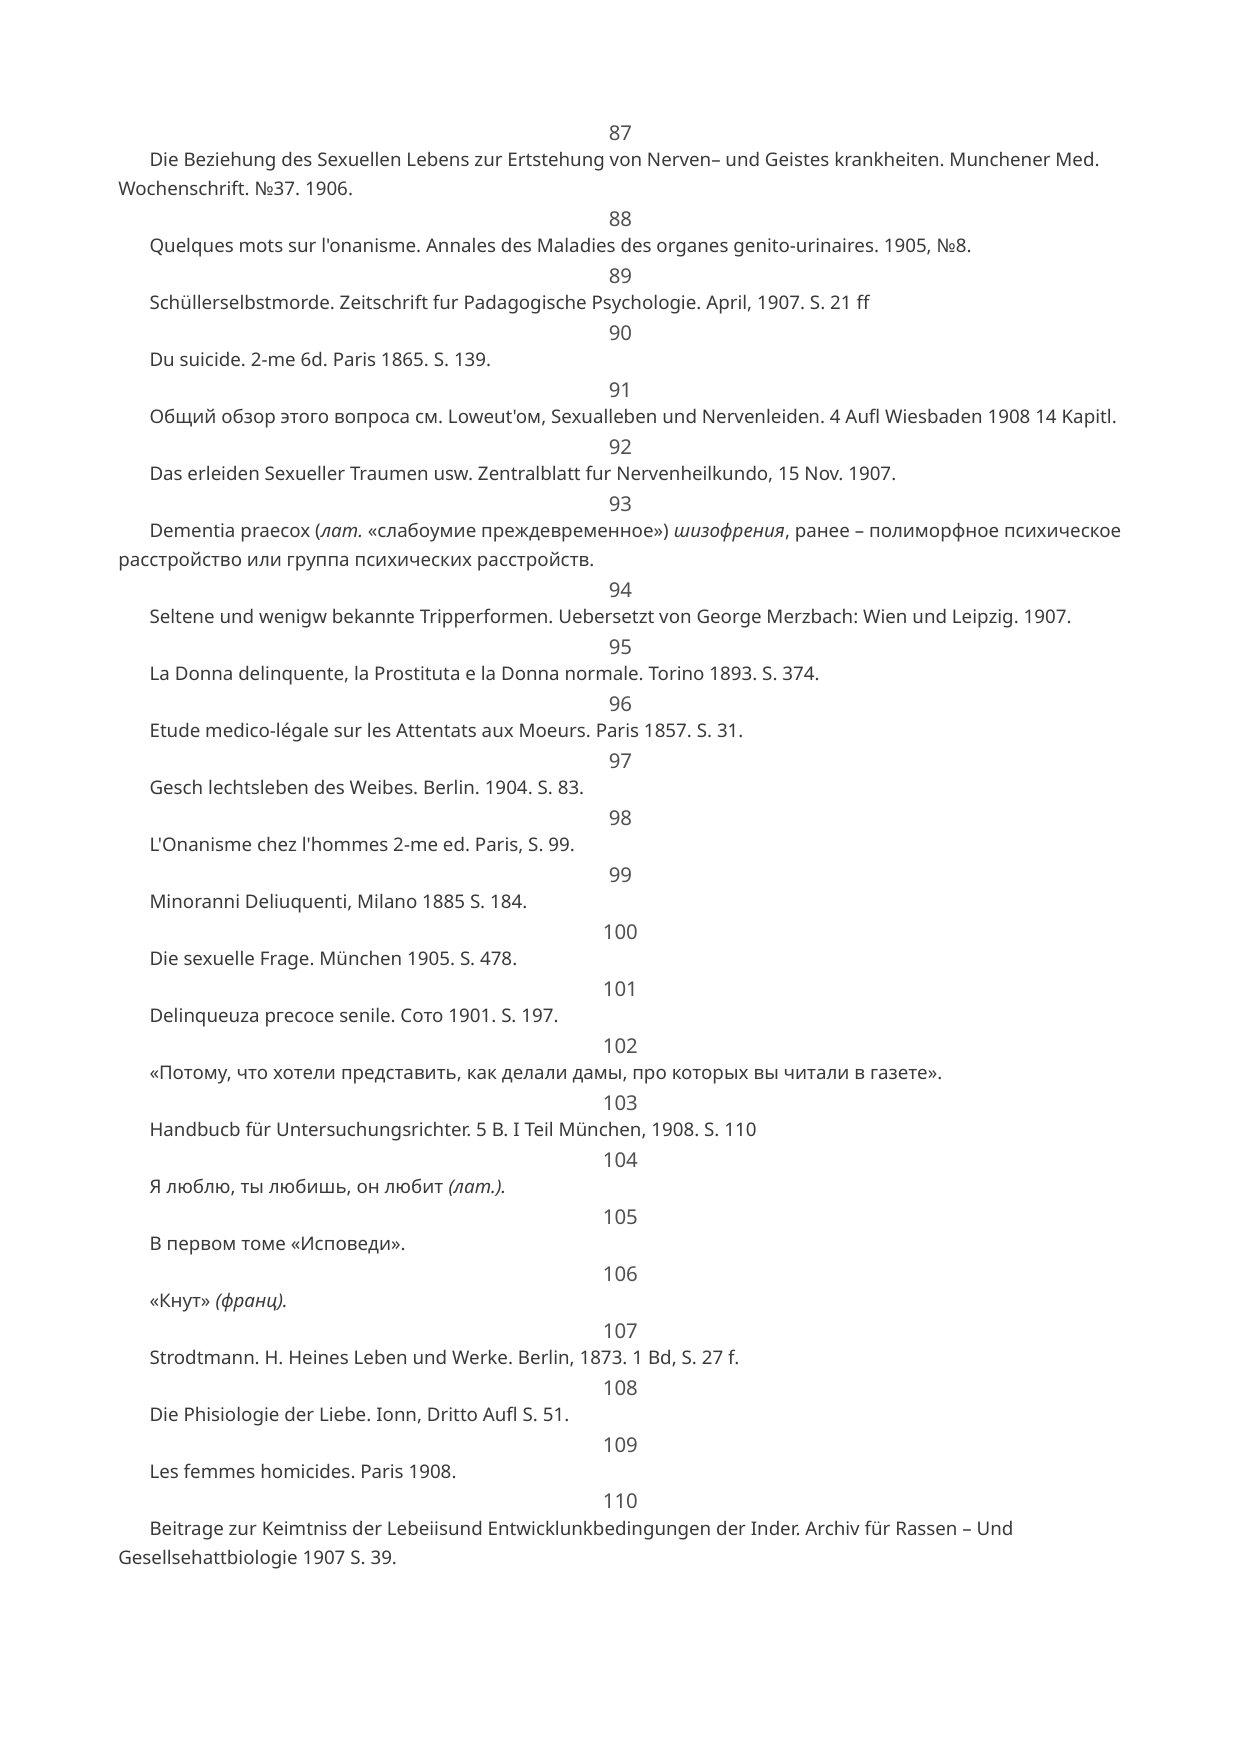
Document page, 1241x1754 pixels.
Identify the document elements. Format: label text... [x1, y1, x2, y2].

text Etude medico-légale sur les Attentats aux Moeurs. Paris 1857. S. 31. [118, 717, 1122, 743]
subtitle 95 [118, 632, 1122, 660]
text Dementia praecox (лат. «слабоумие преждевременное») шизофрения, ранее – полиморфное психическое расстройство или группа психических расстройств. [118, 517, 1122, 572]
subtitle 89 [118, 261, 1122, 289]
subtitle 88 [118, 204, 1122, 232]
text Gesch lechtsleben des Weibes. Berlin. 1904. S. 83. [118, 774, 1122, 800]
subtitle 106 [118, 1259, 1122, 1287]
subtitle 107 [118, 1316, 1122, 1344]
text Die sexuelle Frage. München 1905. S. 478. [118, 945, 1122, 971]
subtitle 110 [118, 1487, 1122, 1515]
subtitle 96 [118, 689, 1122, 717]
subtitle 94 [118, 576, 1122, 603]
subtitle 97 [118, 746, 1122, 774]
text L'Onanisme chez l'hommes 2-mе ed. Paris, S. 99. [118, 831, 1122, 857]
subtitle 93 [118, 489, 1122, 517]
text Minoranni Deliuquenti, Milano 1885 S. 184. [118, 888, 1122, 914]
text Die Phisiologie der Liebe. Ionn, Dritto Aufl S. 51. [118, 1401, 1122, 1426]
text Quelques mots sur l'onanisme. Annales des Maladies des organes genito-urinaires. 1905, №8. [118, 232, 1122, 258]
subtitle 101 [118, 974, 1122, 1002]
text Я люблю, ты любишь, он любит (лат.). [118, 1173, 1122, 1198]
subtitle 104 [118, 1145, 1122, 1173]
text Seltene und wenigw bekannte Tripperformen. Uebersetzt von George Merzbach: Wien und Leipzig. 1907. [118, 603, 1122, 629]
text Hаndbucb für Untersuchungsrichter. 5 В. I Teil München, 1908. S. 110 [118, 1116, 1122, 1142]
text Schüllerselbstmorde. Zeitschrift fur Padagogische Psychologie. April, 1907. S. 21 ff [118, 289, 1122, 314]
text В первом томе «Исповеди». [118, 1230, 1122, 1256]
text «Потому, что хотели представить, как делали дамы, про которых вы читали в газете». [118, 1059, 1122, 1084]
subtitle 91 [118, 375, 1122, 403]
text Die Beziehung des Sexuellen Lebens zur Ertstehung von Nerven– und Geistes krankheiten. Munchener Med. Wochenschrift. №37. 1906. [118, 146, 1122, 201]
text Beitrage zur Keimtniss der Lebeiisund Entwicklunkbedingungen der Inder. Archiv für Rassen – Und Gesellsehattbiologie 1907 S. 39. [118, 1515, 1122, 1570]
text Общий обзор этого вопроса см. Loweut'oм, Sexualleben und Nervenleiden. 4 Aufl Wiesbaden 1908 14 Kapitl. [118, 403, 1122, 428]
subtitle 103 [118, 1088, 1122, 1116]
text «Кнут» (франц). [118, 1287, 1122, 1312]
subtitle 87 [118, 118, 1122, 146]
subtitle 90 [118, 318, 1122, 346]
subtitle 100 [118, 917, 1122, 945]
text Delinqueuza ргесосе senile. Сото 1901. S. 197. [118, 1002, 1122, 1028]
text Das erleiden Sexueller Traumen usw. Zentralblatt fur Nervenheilkundo, 15 Nov. 1907. [118, 460, 1122, 486]
text Strodtmann. Н. Heines Leben und Werke. Berlin, 1873. 1 Bd, S. 27 f. [118, 1344, 1122, 1369]
subtitle 92 [118, 432, 1122, 460]
subtitle 109 [118, 1430, 1122, 1458]
text La Donna delinquente, la Prostituta е la Donna normale. Torino 1893. S. 374. [118, 660, 1122, 686]
subtitle 98 [118, 803, 1122, 831]
text Les femmes homicides. Paris 1908. [118, 1458, 1122, 1483]
subtitle 105 [118, 1202, 1122, 1230]
subtitle 108 [118, 1373, 1122, 1401]
subtitle 99 [118, 860, 1122, 888]
text Du suicide. 2-me 6d. Paris 1865. S. 139. [118, 346, 1122, 372]
subtitle 102 [118, 1031, 1122, 1059]
